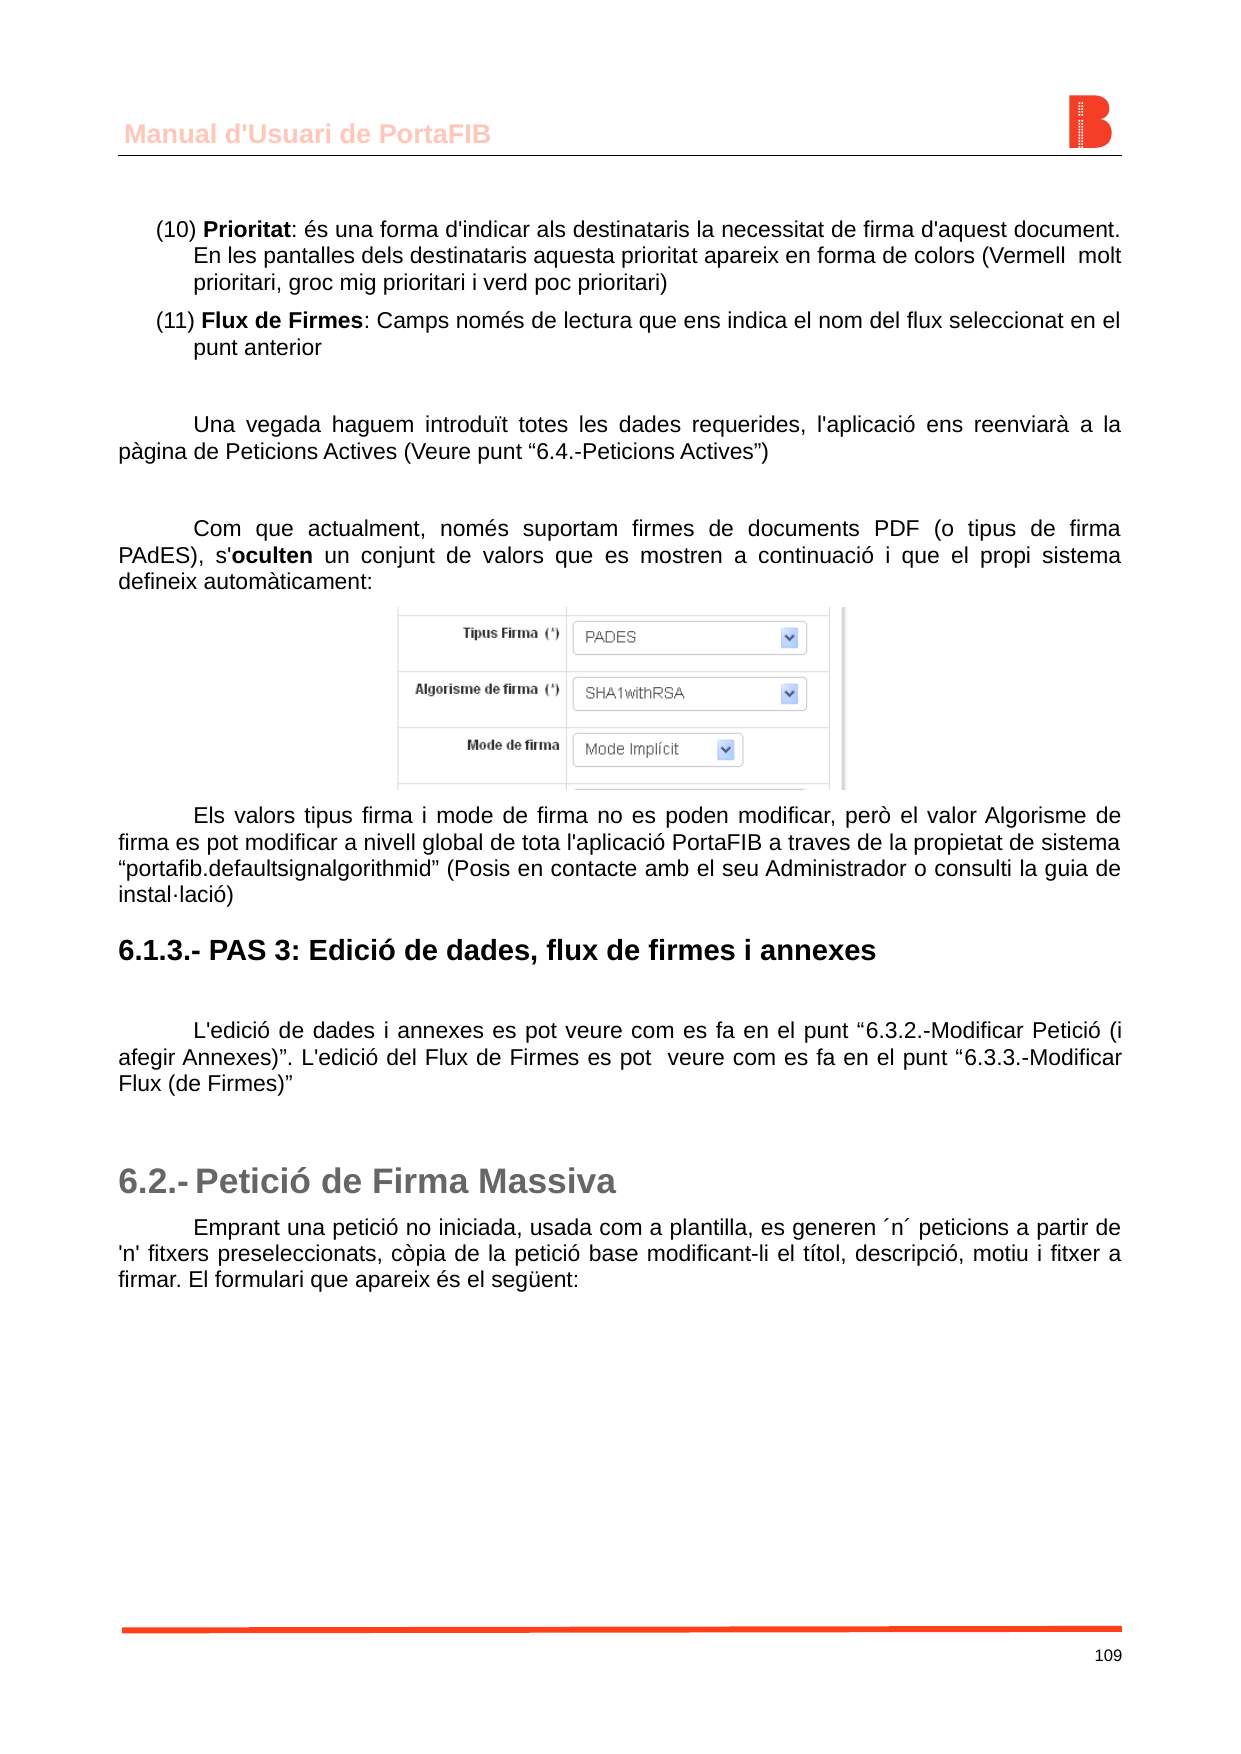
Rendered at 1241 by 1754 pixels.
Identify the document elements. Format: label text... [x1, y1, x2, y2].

list Prioritat: és una forma d'indicar als destinataris la necessitat de firma d'aquest document. En les pantalles dels destinataris aquesta prioritat apareix en forma de colors (Vermell molt prioritari, groc mig prioritari i verd poc prioritari) [156, 216, 1122, 295]
text Com que actualment, només suportam firmes de documents PDF (o tipus de firma PAdES), s'oculten un conjunt de valors que es mostren a continuació i que el propi sistema defineix automàticament: [118, 515, 1122, 594]
text Emprant una petició no iniciada, usada com a plantilla, es generen ´n´ peticions a partir de 'n' fitxers preseleccionats, còpia de la petició base modificant-li el títol, descripció, motiu i fitxer a firmar. El formulari que apareix és el següent: [118, 1214, 1122, 1293]
picture [1063, 94, 1117, 150]
text L'edició de dades i annexes es pot veure com es fa en el punt “6.3.2.-Modificar Petició (i afegir Annexes)”. L'edició del Flux de Firmes es pot veure com es fa en el punt “6.3.3.-Modificar Flux (de Firmes)” [118, 1017, 1122, 1097]
picture [387, 607, 854, 790]
subtitle PAS 3: Edició de dades, flux de firmes i annexes [118, 933, 1122, 966]
list Flux de Firmes: Camps només de lectura que ens indica el nom del flux seleccionat en el punt anterior [156, 307, 1122, 360]
text Una vegada haguem introduït totes les dades requerides, l'aplicació ens reenviarà a la pàgina de Peticions Actives (Veure punt “6.4.-Peticions Actives”) [118, 411, 1122, 464]
text Els valors tipus firma i mode de firma no es poden modificar, però el valor Algorisme de firma es pot modificar a nivell global de tota l'aplicació PortaFIB a traves de la propietat de sistema “portafib.defaultsignalgorithmid” (Posis en contacte amb el seu Administrador o consulti la guia de instal·lació) [118, 802, 1122, 908]
subtitle Petició de Firma Massiva [118, 1160, 1122, 1201]
